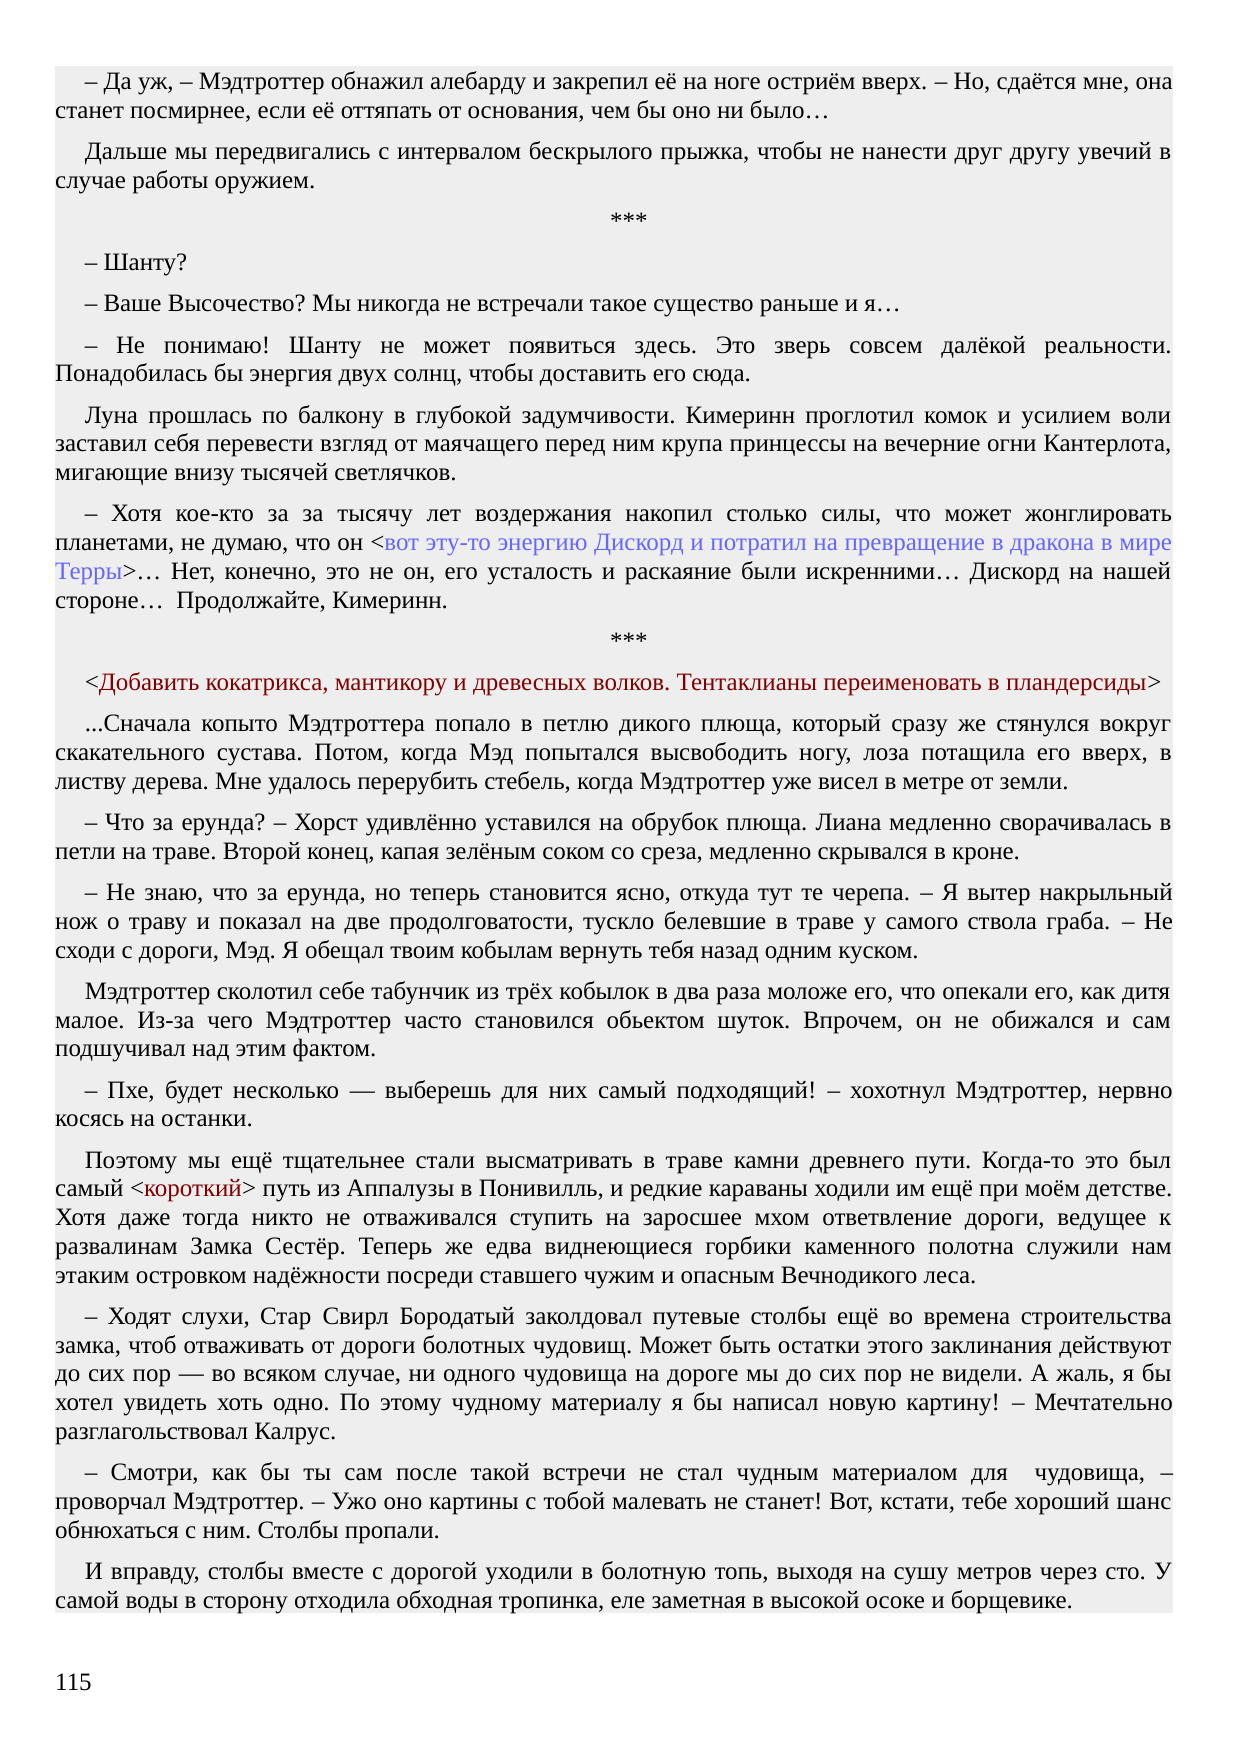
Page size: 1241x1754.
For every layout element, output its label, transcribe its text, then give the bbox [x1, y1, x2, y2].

text – Ходят слухи, Стар Cвирл Бородатый заколдовал путевые столбы ещё во времена строительства замка, чтоб отваживать от дороги болотных чудовищ. Может быть остатки этого заклинания действуют до сих пор — во всяком случае, ни одного чудовища на дороге мы до сих пор не видели. А жаль, я бы хотел увидеть хоть одно. По этому чудному материалу я бы написал новую картину! – Мечтательно разглагольствовал Калрус. [55, 1301, 1173, 1445]
text – Смотри, как бы ты сам после такой встречи не стал чудным материалом для чудовища, – проворчал Мэдтроттер. – Ужо оно картины с тобой малевать не станет! Вот, кстати, тебе хороший шанс обнюхаться с ним. Столбы пропали. [55, 1457, 1173, 1543]
text *** [55, 206, 1173, 235]
text – Пхе, будет несколько — выберешь для них самый подходящий! – хохотнул Мэдтроттер, нервно косясь на останки. [55, 1075, 1173, 1132]
text И вправду, столбы вместе с дорогой уходили в болотную топь, выходя на сушу метров через сто. У самой воды в сторону отходила обходная тропинка, еле заметная в высокой осоке и борщевике. [55, 1556, 1173, 1613]
text Дальше мы передвигались с интервалом бескрылого прыжка, чтобы не нанести друг другу увечий в случае работы оружием. [55, 136, 1173, 193]
text ...Сначала копыто Мэдтроттера попало в петлю дикого плюща, который сразу же стянулся вокруг скакательного сустава. Потом, когда Мэд попытался высвободить ногу, лоза потащила его вверх, в листву дерева. Мне удалось перерубить стебель, когда Мэдтроттер уже висел в метре от земли. [55, 708, 1173, 795]
text Луна прошлась по балкону в глубокой задумчивости. Кимеринн проглотил комок и усилием воли заставил себя перевести взгляд от маячащего перед ним крупа принцессы на вечерние огни Кантерлота, мигающие внизу тысячей светлячков. [55, 400, 1173, 486]
text *** [55, 626, 1173, 655]
text – Не знаю, что за ерунда, но теперь становится ясно, откуда тут те черепа. – Я вытер накрыльный нож о траву и показал на две продолговатости, тускло белевшие в траве у самого ствола граба. – Не сходи с дороги, Мэд. Я обещал твоим кобылам вернуть тебя назад одним куском. [55, 877, 1173, 963]
text Поэтому мы ещё тщательнее стали высматривать в траве камни древнего пути. Когда-то это был самый <короткий> путь из Аппалузы в Понивилль, и редкие караваны ходили им ещё при моём детстве. Хотя даже тогда никто не отваживался ступить на заросшее мхом ответвление дороги, ведущее к развалинам Замка Сестёр. Теперь же едва виднеющиеся горбики каменного полотна служили нам этаким островком надёжности посреди ставшего чужим и опасным Вечнодикого леса. [55, 1145, 1173, 1288]
text – Что за ерунда? – Хорст удивлённо уставился на обрубок плюща. Лиана медленно сворачивалась в петли на траве. Второй конец, капая зелёным соком со среза, медленно скрывался в кроне. [55, 807, 1173, 865]
text – Ваше Высочество? Мы никогда не встречали такое существо раньше и я… [55, 288, 1173, 317]
text – Да уж, – Мэдтроттер обнажил алебарду и закрепил её на ноге остриём вверх. – Но, сдаётся мне, она станет посмирнее, если её оттяпать от основания, чем бы оно ни было… [55, 66, 1173, 123]
text Мэдтроттер сколотил себе табунчик из трёх кобылок в два раза моложе его, что опекали его, как дитя малое. Из-за чего Мэдтроттер часто становился обьектом шуток. Впрочем, он не обижался и сам подшучивал над этим фактом. [55, 976, 1173, 1062]
text – Шанту? [55, 247, 1173, 276]
text – Не понимаю! Шанту не может появиться здесь. Это зверь совсем далёкой реальности. Понадобилась бы энергия двух солнц, чтобы доставить его сюда. [55, 330, 1173, 387]
text <Добавить кокатрикса, мантикору и древесных волков. Тентаклианы переименовать в пландерсиды> [55, 667, 1173, 696]
text – Хотя кое-кто за за тысячу лет воздержания накопил столько силы, что может жонглировать планетами, не думаю, что он <вот эту-то энергию Дискорд и потратил на превращение в дракона в мире Терры>… Нет, конечно, это не он, его усталость и раскаяние были искренними… Дискорд на нашей стороне… Продолжайте, Кимеринн. [55, 498, 1173, 613]
